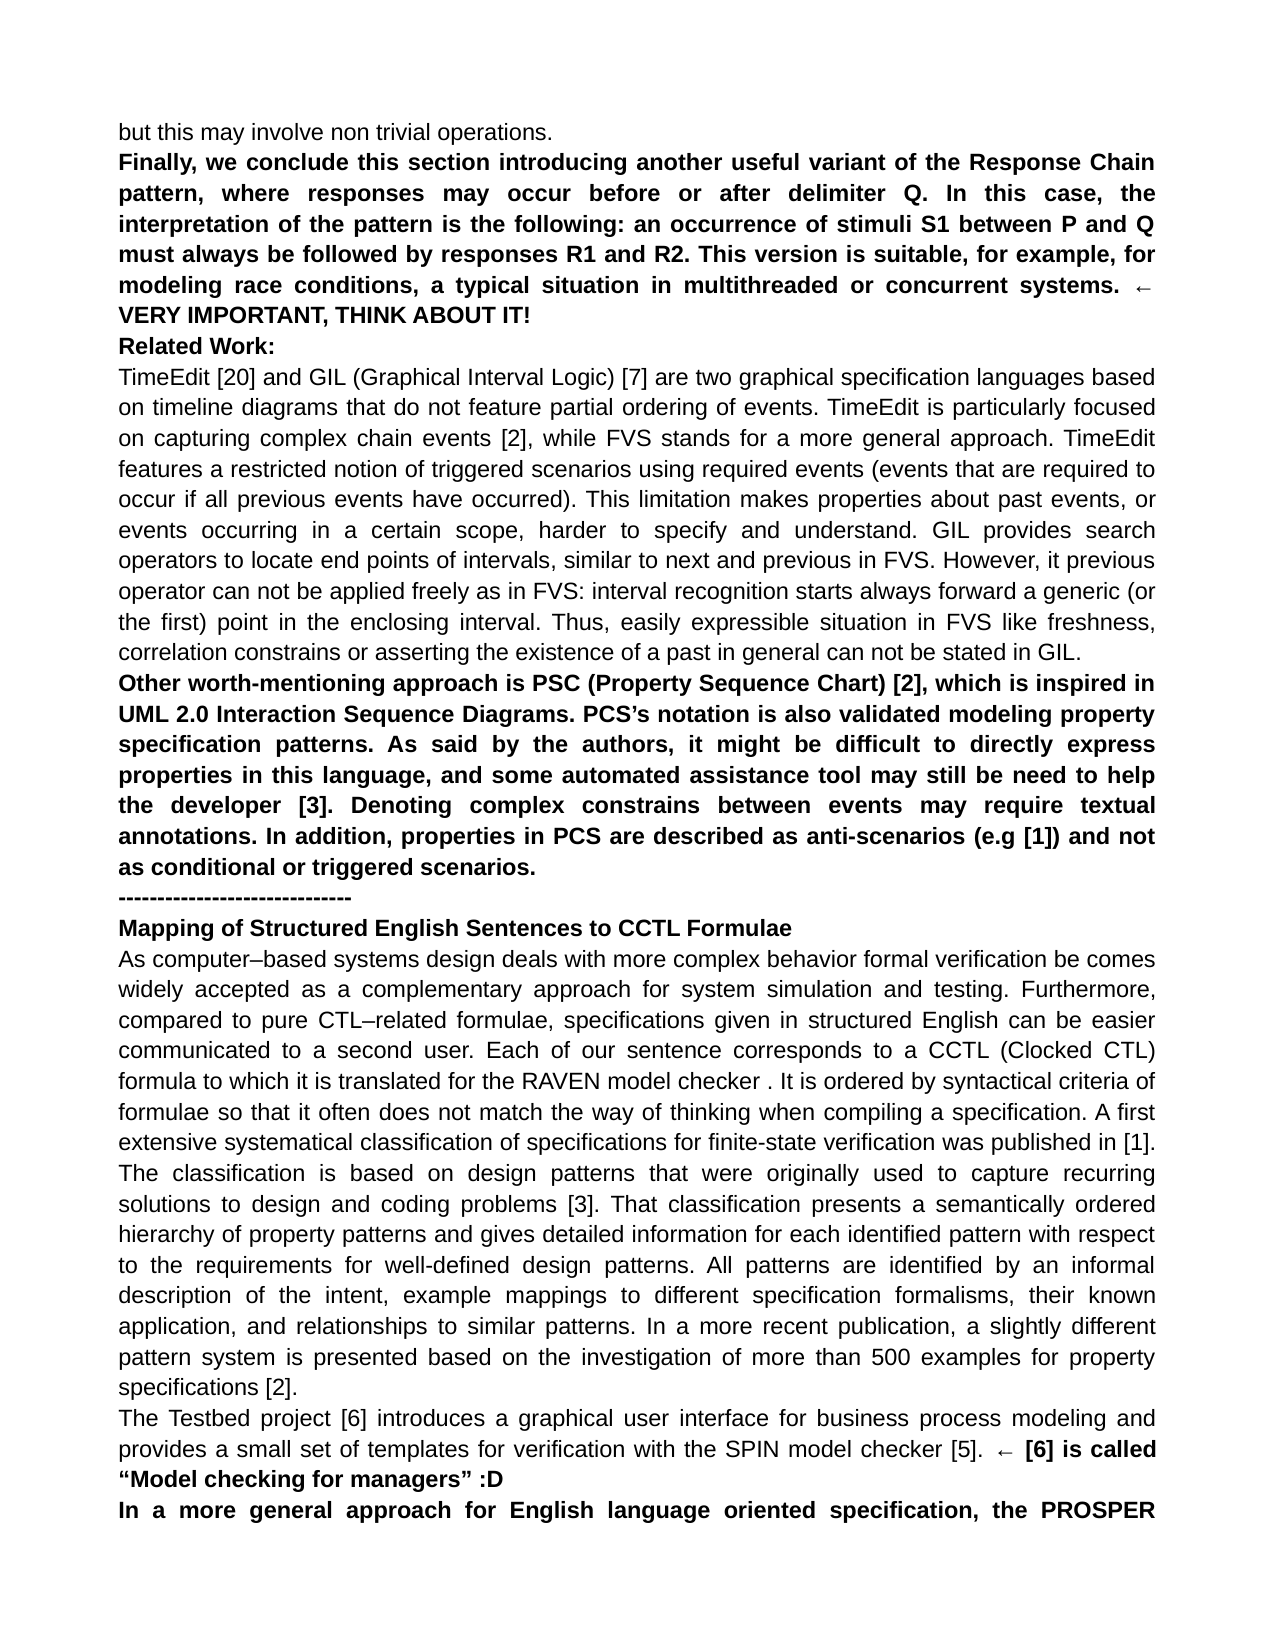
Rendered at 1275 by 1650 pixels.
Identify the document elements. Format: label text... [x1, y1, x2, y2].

text ------------------------------ [118, 884, 1157, 911]
text but this may involve non trivial operations. [118, 118, 1157, 145]
text As computer–based systems design deals with more complex behavior formal verification be comes widely accepted as a complementary approach for system simulation and testing. Furthermore, compared to pure CTL–related formulae, specifications given in structured English can be easier communicated to a second user. Each of our sentence corresponds to a CCTL (Clocked CTL) formula to which it is translated for the RAVEN model checker . It is ordered by syntactical criteria of formulae so that it often does not match the way of thinking when compiling a specification. A first extensive systematical classification of specifications for finite-state verification was published in [1]. The classification is based on design patterns that were originally used to capture recurring solutions to design and coding problems [3]. That classification presents a semantically ordered hierarchy of property patterns and gives detailed information for each identified pattern with respect to the requirements for well-defined design patterns. All patterns are identified by an informal description of the intent, example mappings to different specification formalisms, their known application, and relationships to similar patterns. In a more recent publication, a slightly different pattern system is presented based on the investigation of more than 500 examples for property specifications [2]. [118, 945, 1157, 1401]
text Finally, we conclude this section introducing another useful variant of the Response Chain pattern, where responses may occur before or after delimiter Q. In this case, the interpretation of the pattern is the following: an occurrence of stimuli S1 between P and Q must always be followed by responses R1 and R2. This version is suitable, for example, for modeling race conditions, a typical situation in multithreaded or concurrent systems. ← VERY IMPORTANT, THINK ABOUT IT! [118, 149, 1157, 329]
text TimeEdit [20] and GIL (Graphical Interval Logic) [7] are two graphical specification languages based on timeline diagrams that do not feature partial ordering of events. TimeEdit is particularly focused on capturing complex chain events [2], while FVS stands for a more general approach. TimeEdit features a restricted notion of triggered scenarios using required events (events that are required to occur if all previous events have occurred). This limitation makes properties about past events, or events occurring in a certain scope, harder to specify and understand. GIL provides search operators to locate end points of intervals, similar to next and previous in FVS. However, it previous operator can not be applied freely as in FVS: interval recognition starts always forward a generic (or the first) point in the enclosing interval. Thus, easily expressible situation in FVS like freshness, correlation constrains or asserting the existence of a past in general can not be stated in GIL. [118, 363, 1157, 666]
text In a more general approach for English language oriented specification, the PROSPER [118, 1496, 1157, 1523]
text Related Work: [118, 332, 1157, 359]
text Other worth-mentioning approach is PSC (Property Sequence Chart) [2], which is inspired in UML 2.0 Interaction Sequence Diagrams. PCS’s notation is also validated modeling property specification patterns. As said by the authors, it might be difficult to directly express properties in this language, and some automated assistance tool may still be need to help the developer [3]. Denoting complex constrains between events may require textual annotations. In addition, properties in PCS are described as anti-scenarios (e.g [1]) and not as conditional or triggered scenarios. [118, 669, 1157, 880]
text The Testbed project [6] introduces a graphical user interface for business process modeling and provides a small set of templates for verification with the SPIN model checker [5]. ← [6] is called “Model checking for managers” :D [118, 1404, 1157, 1492]
text Mapping of Structured English Sentences to CCTL Formulae [118, 914, 1157, 941]
